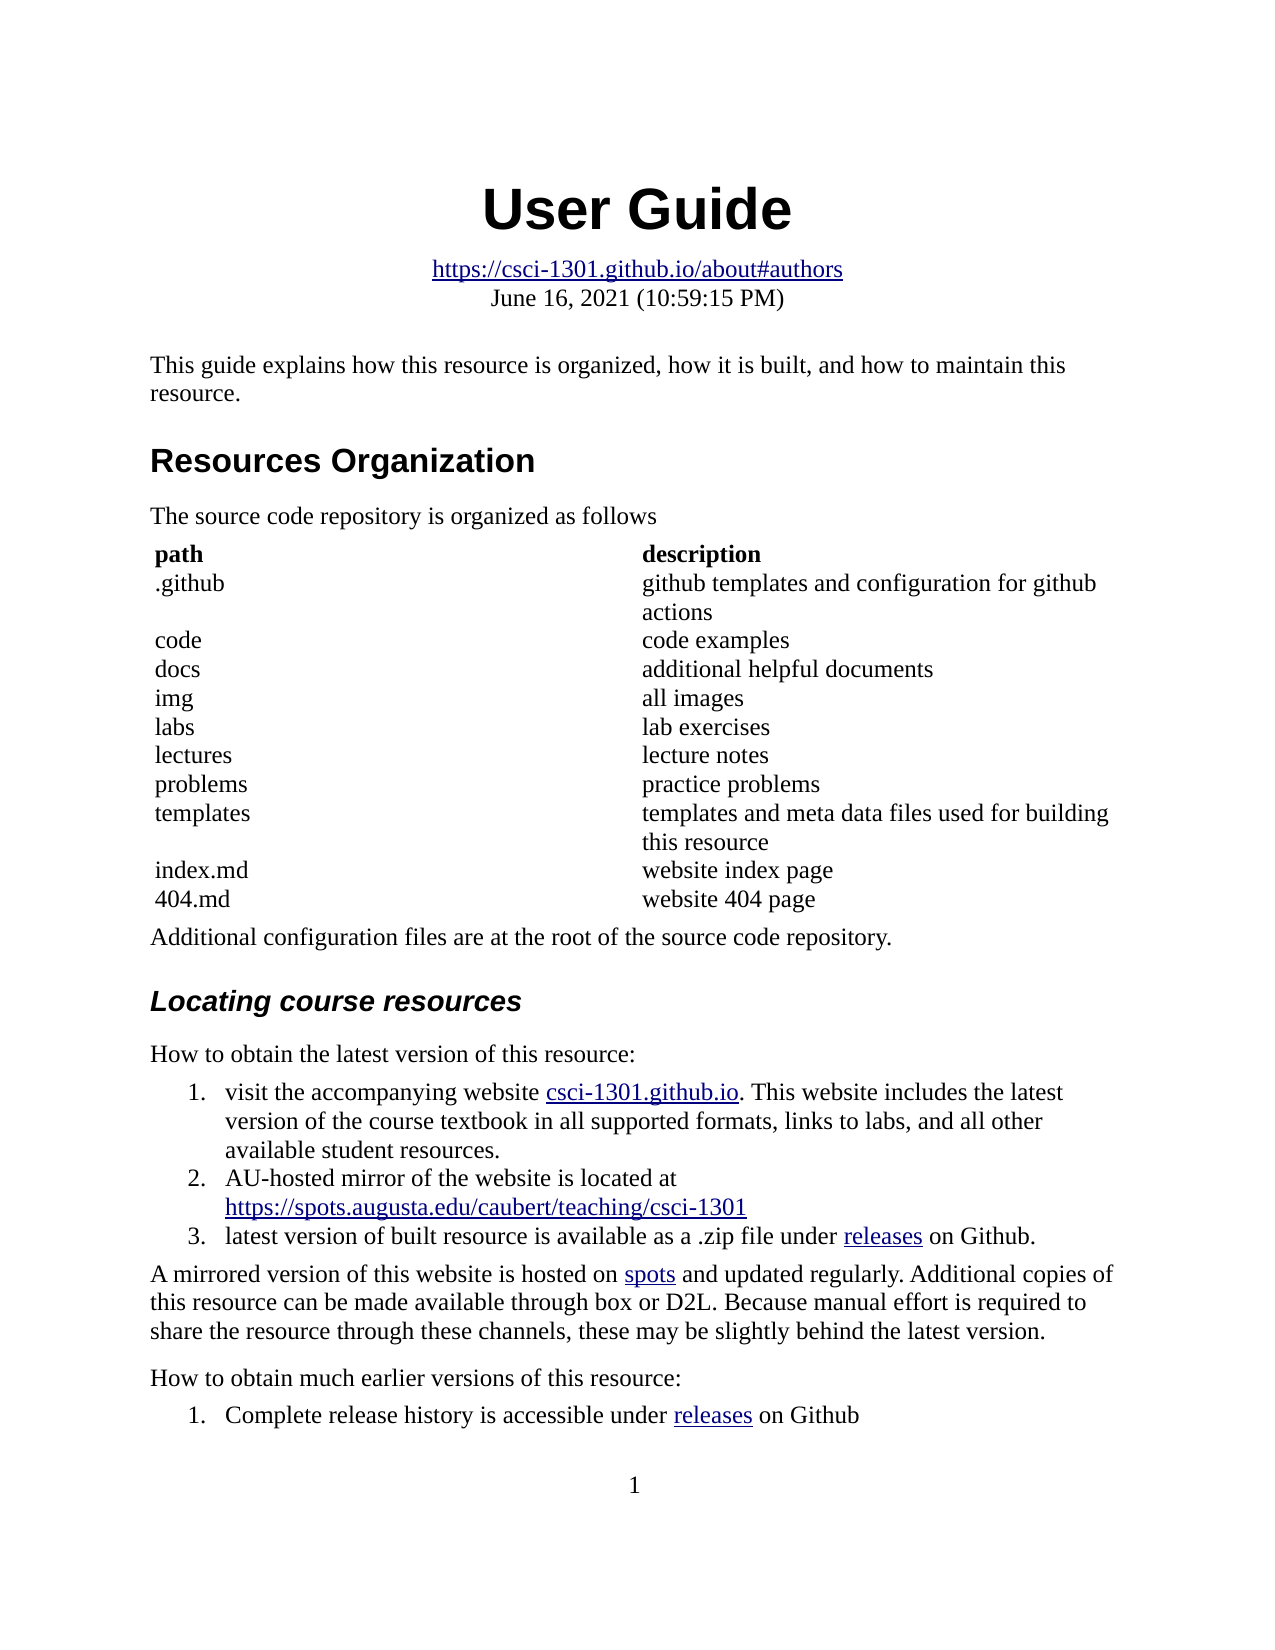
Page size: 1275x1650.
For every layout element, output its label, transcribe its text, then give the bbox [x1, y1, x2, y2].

table_cell .github [150, 568, 637, 625]
text The source code repository is organized as follows [150, 501, 1125, 530]
table_cell templates [150, 798, 637, 855]
table_header path [150, 539, 637, 568]
table_cell website index page [638, 855, 1125, 884]
list Complete release history is accessible under releases on Github [187, 1401, 1125, 1429]
table_cell 404.md [150, 884, 637, 913]
text Additional configuration files are at the root of the source code repository. [150, 922, 1125, 951]
text This guide explains how this resource is organized, how it is built, and how to maintain this resource. [150, 350, 1125, 407]
list AU-hosted mirror of the website is located at https://spots.augusta.edu/caubert/teaching/csci-1301 [187, 1163, 1125, 1221]
text A mirrored version of this website is hosted on spots and updated regularly. Additional copies of this resource can be made available through box or D2L. Because manual effort is required to share the resource through these channels, these may be slightly behind the latest version. [150, 1259, 1125, 1345]
table_cell templates and meta data files used for building this resource [638, 798, 1125, 855]
text How to obtain much earlier versions of this resource: [150, 1363, 1125, 1392]
table_cell all images [638, 683, 1125, 712]
table_cell lecture notes [638, 740, 1125, 769]
table_cell website 404 page [638, 884, 1125, 913]
table_cell lab exercises [638, 712, 1125, 740]
table_cell problems [150, 769, 637, 798]
table_cell index.md [150, 855, 637, 884]
list visit the accompanying website csci-1301.github.io. This website includes the latest version of the course textbook in all supported formats, links to labs, and all other available student resources. [187, 1077, 1125, 1163]
table_cell github templates and configuration for github actions [638, 568, 1125, 625]
text How to obtain the latest version of this resource: [150, 1039, 1125, 1068]
table_cell labs [150, 712, 637, 740]
text https://csci-1301.github.io/about#authors [150, 254, 1125, 283]
table_cell practice problems [638, 769, 1125, 798]
table_cell img [150, 683, 637, 712]
title User Guide [150, 175, 1125, 242]
table_cell lectures [150, 740, 637, 769]
text June 16, 2021 (10:59:15 PM) [150, 283, 1125, 312]
table_cell code examples [638, 625, 1125, 654]
table_cell additional helpful documents [638, 654, 1125, 683]
list latest version of built resource is available as a .zip file under releases on Github. [187, 1221, 1125, 1250]
table_cell docs [150, 654, 637, 683]
table_header description [638, 539, 1125, 568]
table_cell code [150, 625, 637, 654]
subtitle Resources Organization [150, 441, 1125, 480]
subtitle Locating course resources [150, 984, 1125, 1018]
